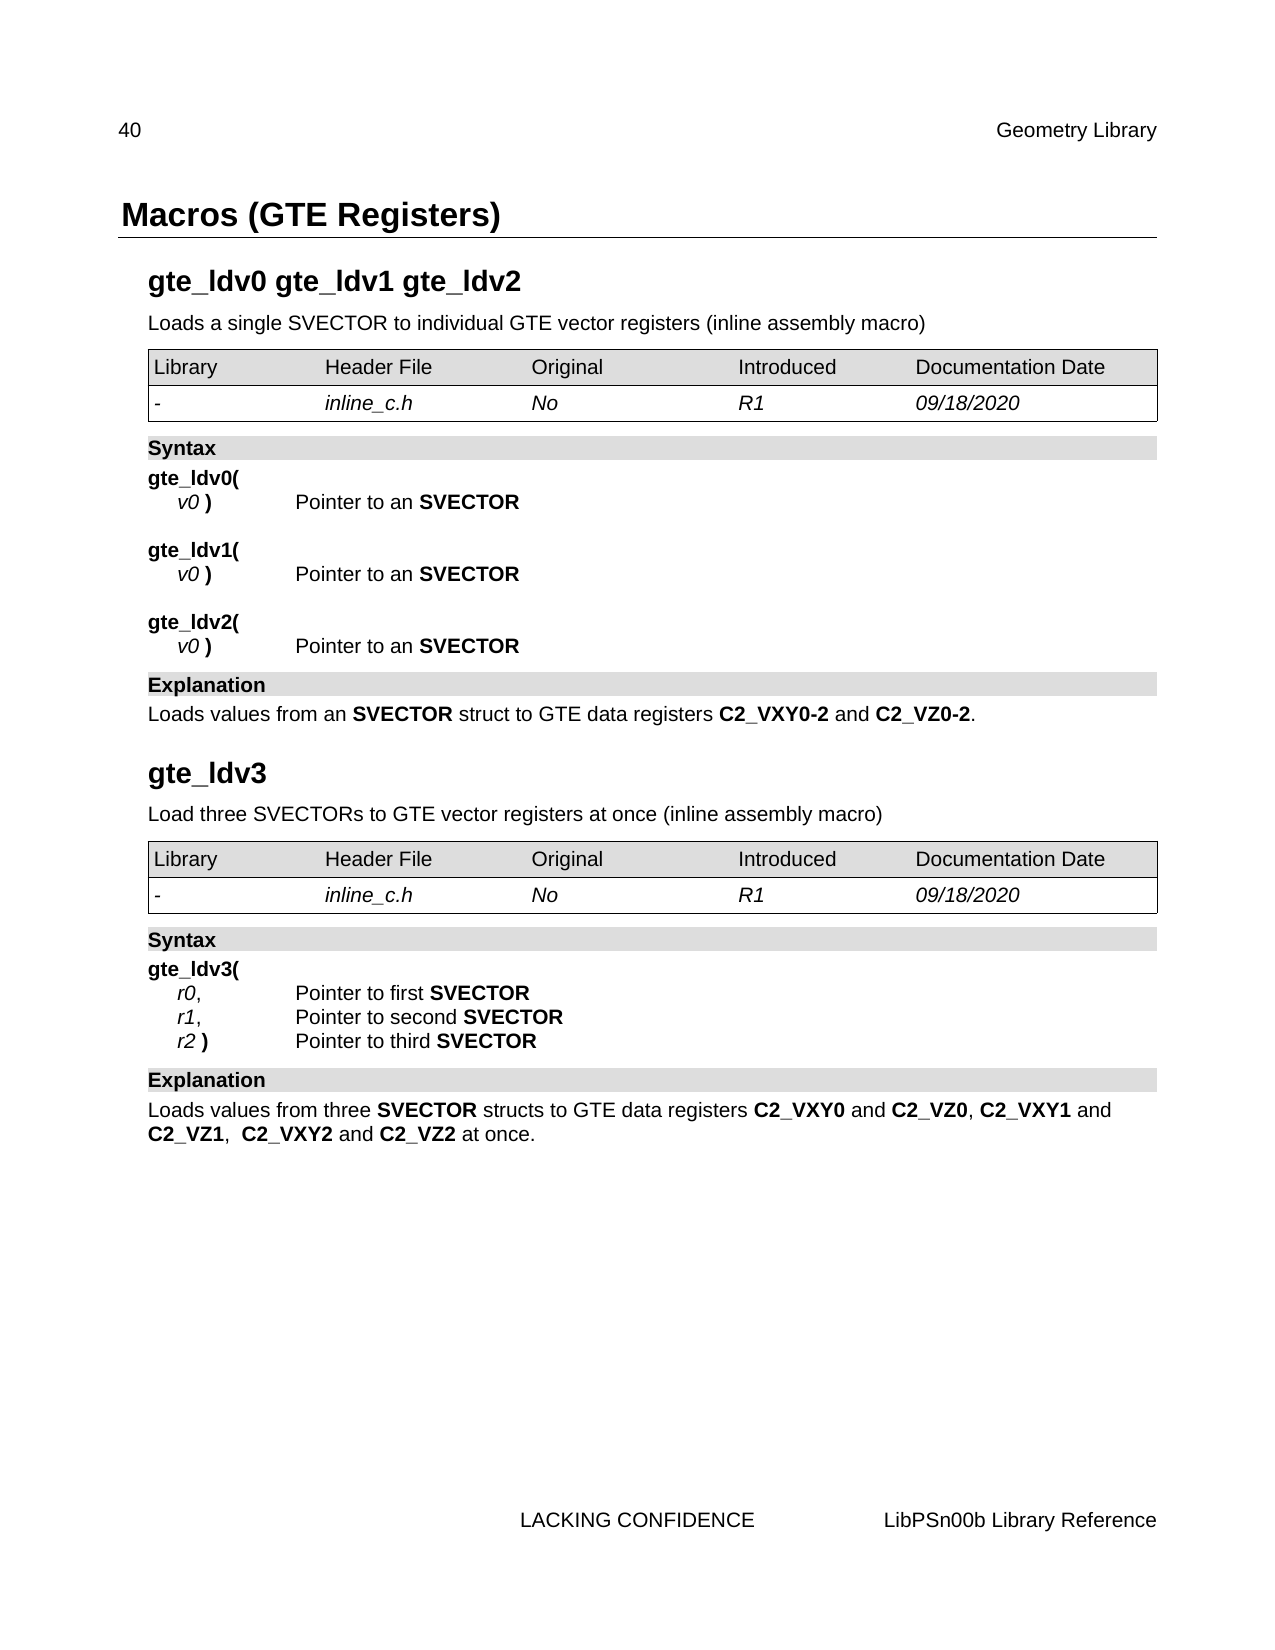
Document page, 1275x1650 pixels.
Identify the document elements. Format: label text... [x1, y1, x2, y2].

subtitle gte_ldv3 [148, 756, 1157, 789]
text v0 ) Pointer to an SVECTOR [148, 490, 1157, 514]
subtitle Syntax [148, 927, 1157, 951]
text gte_ldv3( [148, 957, 1157, 981]
text Loads a single SVECTOR to individual GTE vector registers (inline assembly macro) [148, 310, 1157, 334]
text gte_ldv1( [148, 538, 1157, 562]
text Load three SVECTORs to GTE vector registers at once (inline assembly macro) [148, 802, 1157, 826]
text r2 ) Pointer to third SVECTOR [148, 1029, 1157, 1053]
text Loads values from an SVECTOR struct to GTE data registers C2_VXY0-2 and C2_VZ0-2. [148, 702, 1157, 726]
subtitle Macros (GTE Registers) [118, 192, 1157, 237]
subtitle gte_ldv0 gte_ldv1 gte_ldv2 [148, 264, 1157, 298]
text - inline_c.h No R1 09/18/2020 [149, 386, 1157, 421]
text r1, Pointer to second SVECTOR [148, 1005, 1157, 1029]
subtitle Syntax [148, 436, 1157, 460]
text gte_ldv0( [148, 466, 1157, 490]
text Library Header File Original Introduced Documentation Date [149, 350, 1157, 385]
text - inline_c.h No R1 09/18/2020 [149, 878, 1157, 913]
text Library Header File Original Introduced Documentation Date [149, 842, 1157, 877]
text Loads values from three SVECTOR structs to GTE data registers C2_VXY0 and C2_VZ0, C2_VXY1 and C2_VZ1, C2_VXY2 and C2_VZ2 at once. [148, 1098, 1157, 1146]
text r0, Pointer to first SVECTOR [148, 981, 1157, 1005]
subtitle Explanation [148, 1068, 1157, 1092]
text v0 ) Pointer to an SVECTOR [148, 562, 1157, 586]
subtitle Explanation [148, 672, 1157, 696]
text gte_ldv2( [148, 609, 1157, 633]
text v0 ) Pointer to an SVECTOR [148, 633, 1157, 657]
